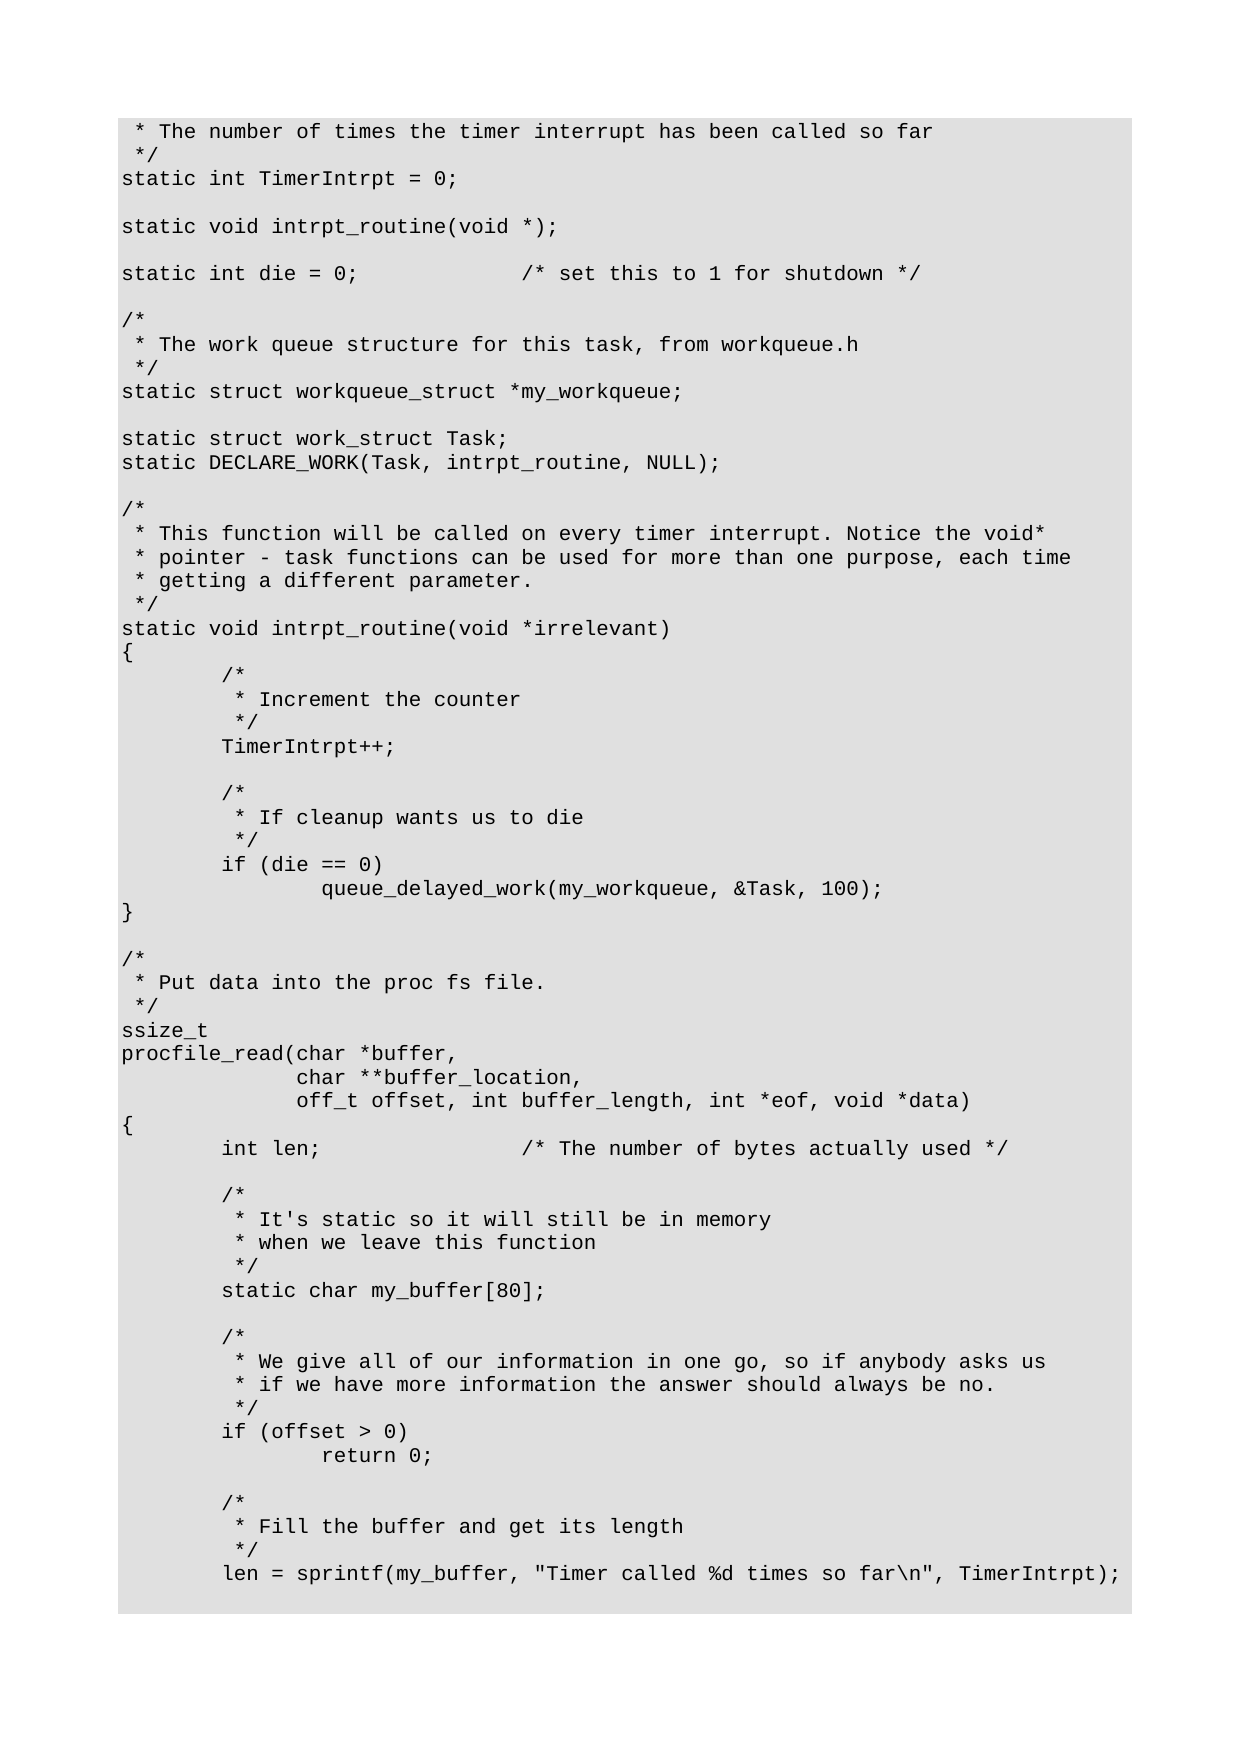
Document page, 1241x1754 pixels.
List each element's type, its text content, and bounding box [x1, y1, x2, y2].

table_header * The number of times the timer interrupt has been called so far */ static int TimerIntrpt = 0; static void intrpt_routine(void *); static int die = 0; /* set this to 1 for shutdown */ /* * The work queue structure for this task, from workqueue.h */ static struct workqueue_struct *my_workqueue; static struct work_struct Task; static DECLARE_WORK(Task, intrpt_routine, NULL); /* * This function will be called on every timer interrupt. Notice the void* * pointer - task functions can be used for more than one purpose, each time * getting a different parameter. */ static void intrpt_routine(void *irrelevant) { /* * Increment the counter */ TimerIntrpt++; /* * If cleanup wants us to die */ if (die == 0) queue_delayed_work(my_workqueue, &Task, 100); } /* * Put data into the proc fs file. */ ssize_t procfile_read(char *buffer, char **buffer_location, off_t offset, int buffer_length, int *eof, void *data) { int len; /* The number of bytes actually used */ /* * It's static so it will still be in memory * when we leave this function */ static char my_buffer[80]; /* * We give all of our information in one go, so if anybody asks us * if we have more information the answer should always be no. */ if (offset > 0) return 0; /* * Fill the buffer and get its length */ len = sprintf(my_buffer, "Timer called %d times so far\n", TimerIntrpt); [118, 118, 1132, 1614]
